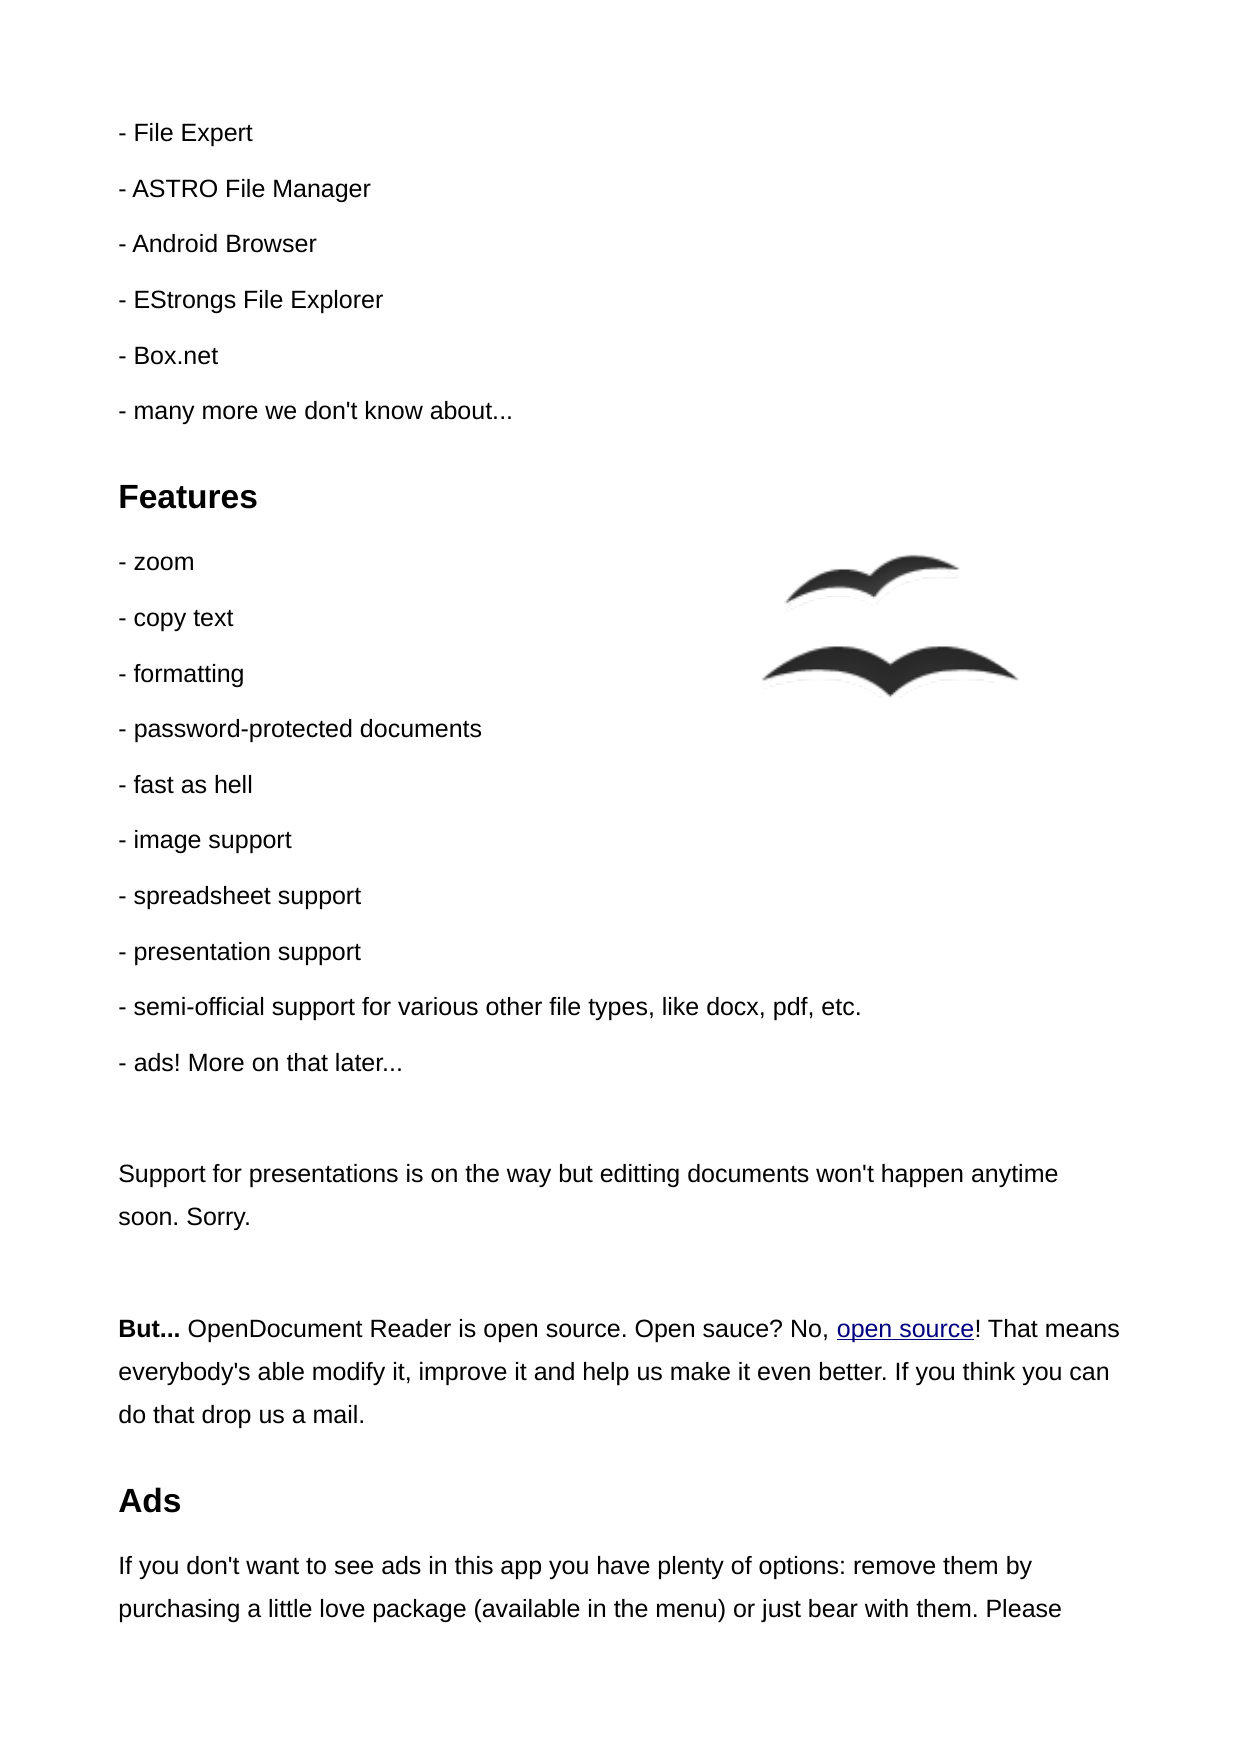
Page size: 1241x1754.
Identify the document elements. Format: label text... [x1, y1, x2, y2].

text - many more we don't know about... [118, 396, 1122, 425]
text - fast as hell [118, 770, 1122, 798]
text - image support [118, 825, 1122, 854]
text - presentation support [118, 937, 1122, 965]
text [1028, 603, 1122, 632]
text - formatting [118, 658, 760, 687]
subtitle Features [118, 477, 1122, 516]
text But... OpenDocument Reader is open source. Open sauce? No, open source! That means everybody's able modify it, improve it and help us make it even better. If you think you can do that drop us a mail. [118, 1313, 1122, 1428]
text - File Expert [118, 118, 1122, 147]
text Support for presentations is on the way but editting documents won't happen anytime soon. Sorry. [118, 1159, 1122, 1231]
text [1028, 714, 1122, 743]
text - copy text [118, 603, 760, 632]
text - zoom [118, 547, 760, 576]
picture [760, 497, 1028, 764]
text - spreadsheet support [118, 881, 1122, 910]
text - ads! More on that later... [118, 1048, 1122, 1077]
text - ASTRO File Manager [118, 174, 1122, 202]
text - password-protected documents [118, 714, 760, 743]
text If you don't want to see ads in this app you have plenty of options: remove them by purchasing a little love package (available in the menu) or just bear with them. Please [118, 1551, 1122, 1623]
text - Box.net [118, 341, 1122, 369]
text - EStrongs File Explorer [118, 285, 1122, 314]
text [1028, 658, 1122, 687]
subtitle Ads [118, 1480, 1122, 1519]
text [1028, 547, 1122, 576]
text - semi-official support for various other file types, like docx, pdf, etc. [118, 992, 1122, 1021]
text - Android Browser [118, 229, 1122, 258]
